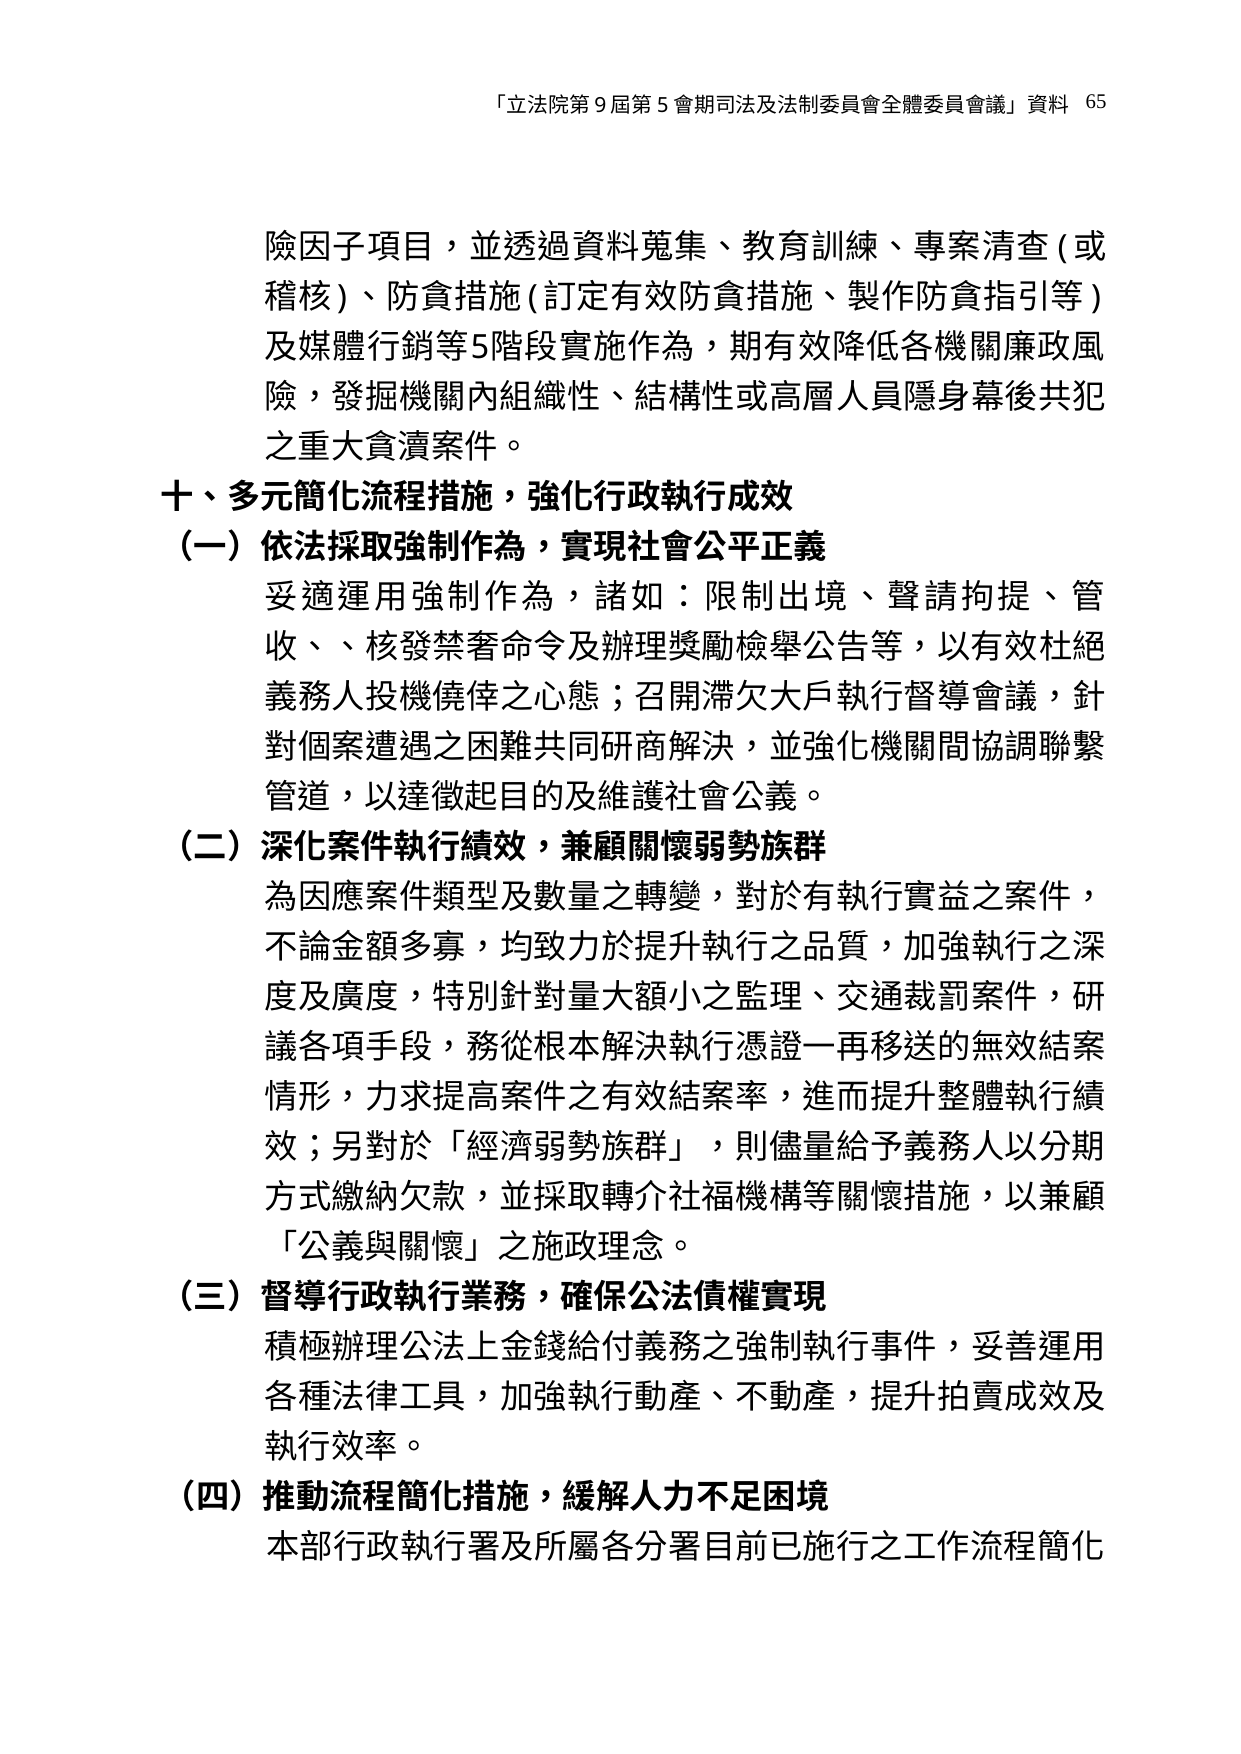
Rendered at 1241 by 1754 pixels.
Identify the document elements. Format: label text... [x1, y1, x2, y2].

text （四）推動流程簡化措施，緩解人力不足困境 [163, 1469, 1106, 1519]
text 十、多元簡化流程措施，強化行政執行成效 [160, 469, 1106, 519]
text （一）依法採取強制作為，實現社會公平正義 [160, 519, 1106, 569]
text 為因應案件類型及數量之轉變，對於有執行實益之案件，不論金額多寡，均致力於提升執行之品質，加強執行之深度及廣度，特別針對量大額小之監理、交通裁罰案件，研議各項手段，務從根本解決執行憑證一再移送的無效結案情形，力求提高案件之有效結案率，進而提升整體執行績效；另對於「經濟弱勢族群」，則儘量給予義務人以分期方式繳納欠款，並採取轉介社福機構等關懷措施，以兼顧「公義與關懷」之施政理念。 [264, 869, 1106, 1269]
text （三）督導行政執行業務，確保公法債權實現 [160, 1269, 1106, 1319]
text 積極辦理公法上金錢給付義務之強制執行事件，妥善運用各種法律工具，加強執行動產、不動產，提升拍賣成效及執行效率。 [264, 1319, 1106, 1469]
text 妥適運用強制作為，諸如：限制出境、聲請拘提、管收、、核發禁奢命令及辦理獎勵檢舉公告等，以有效杜絕義務人投機僥倖之心態；召開滯欠大戶執行督導會議，針對個案遭遇之困難共同研商解決，並強化機關間協調聯繫管道，以達徵起目的及維護社會公義。 [264, 569, 1106, 819]
text （二）深化案件執行績效，兼顧關懷弱勢族群 [160, 819, 1106, 869]
text 險因子項目，並透過資料蒐集、教育訓練、專案清查(或稽核)、防貪措施(訂定有效防貪措施、製作防貪指引等)及媒體行銷等5階段實施作為，期有效降低各機關廉政風險，發掘機關內組織性、結構性或高層人員隱身幕後共犯之重大貪瀆案件。 [264, 219, 1106, 469]
text 本部行政執行署及所屬各分署目前已施行之工作流程簡化 [266, 1519, 1106, 1569]
